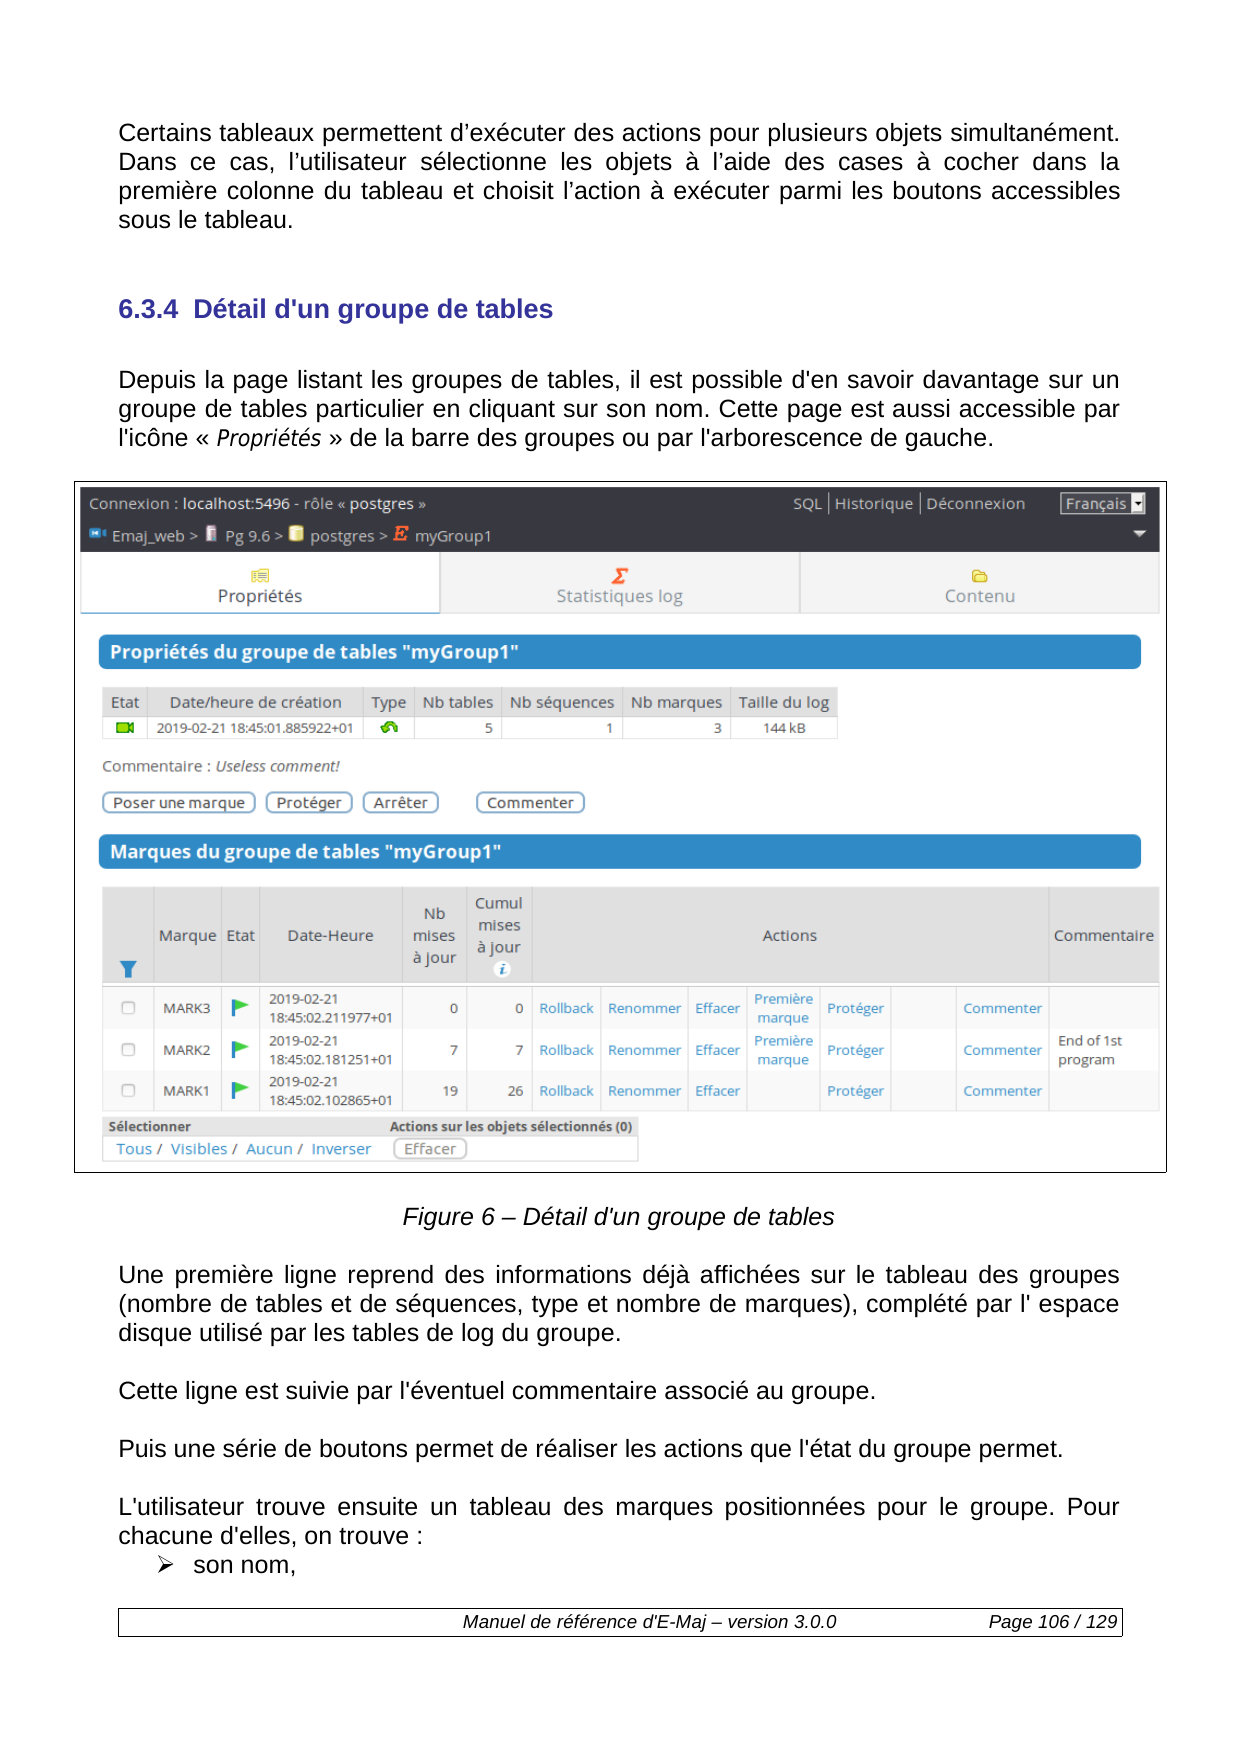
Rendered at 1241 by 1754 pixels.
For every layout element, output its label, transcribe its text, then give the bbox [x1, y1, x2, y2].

text Depuis la page listant les groupes de tables, il est possible d'en savoir davantage sur un groupe de tables particulier en cliquant sur son nom. Cette page est aussi accessible par l'icône « Propriétés » de la barre des groupes ou par l'arborescence de gauche. [118, 365, 1122, 452]
text Cette ligne est suivie par l'éventuel commentaire associé au groupe. [118, 1376, 1122, 1405]
text Figure 6 – Détail d'un groupe de tables [118, 1201, 1122, 1230]
text Certains tableaux permettent d’exécuter des actions pour plusieurs objets simultanément. Dans ce cas, l’utilisateur sélectionne les objets à l’aide des cases à cocher dans la première colonne du tableau et choisit l’action à exécuter parmi les boutons accessibles sous le tableau. [118, 118, 1122, 234]
subtitle Détail d'un groupe de tables [118, 292, 1122, 323]
text Une première ligne reprend des informations déjà affichées sur le tableau des groupes (nombre de tables et de séquences, type et nombre de marques), complété par l' espace disque utilisé par les tables de log du groupe. [118, 1259, 1122, 1347]
list son nom, [156, 1550, 1122, 1579]
picture [76, 484, 1164, 1170]
text L'utilisateur trouve ensuite un tableau des marques positionnées pour le groupe. Pour chacune d'elles, on trouve : [118, 1492, 1122, 1550]
text Puis une série de boutons permet de réaliser les actions que l'état du groupe permet. [118, 1434, 1122, 1463]
